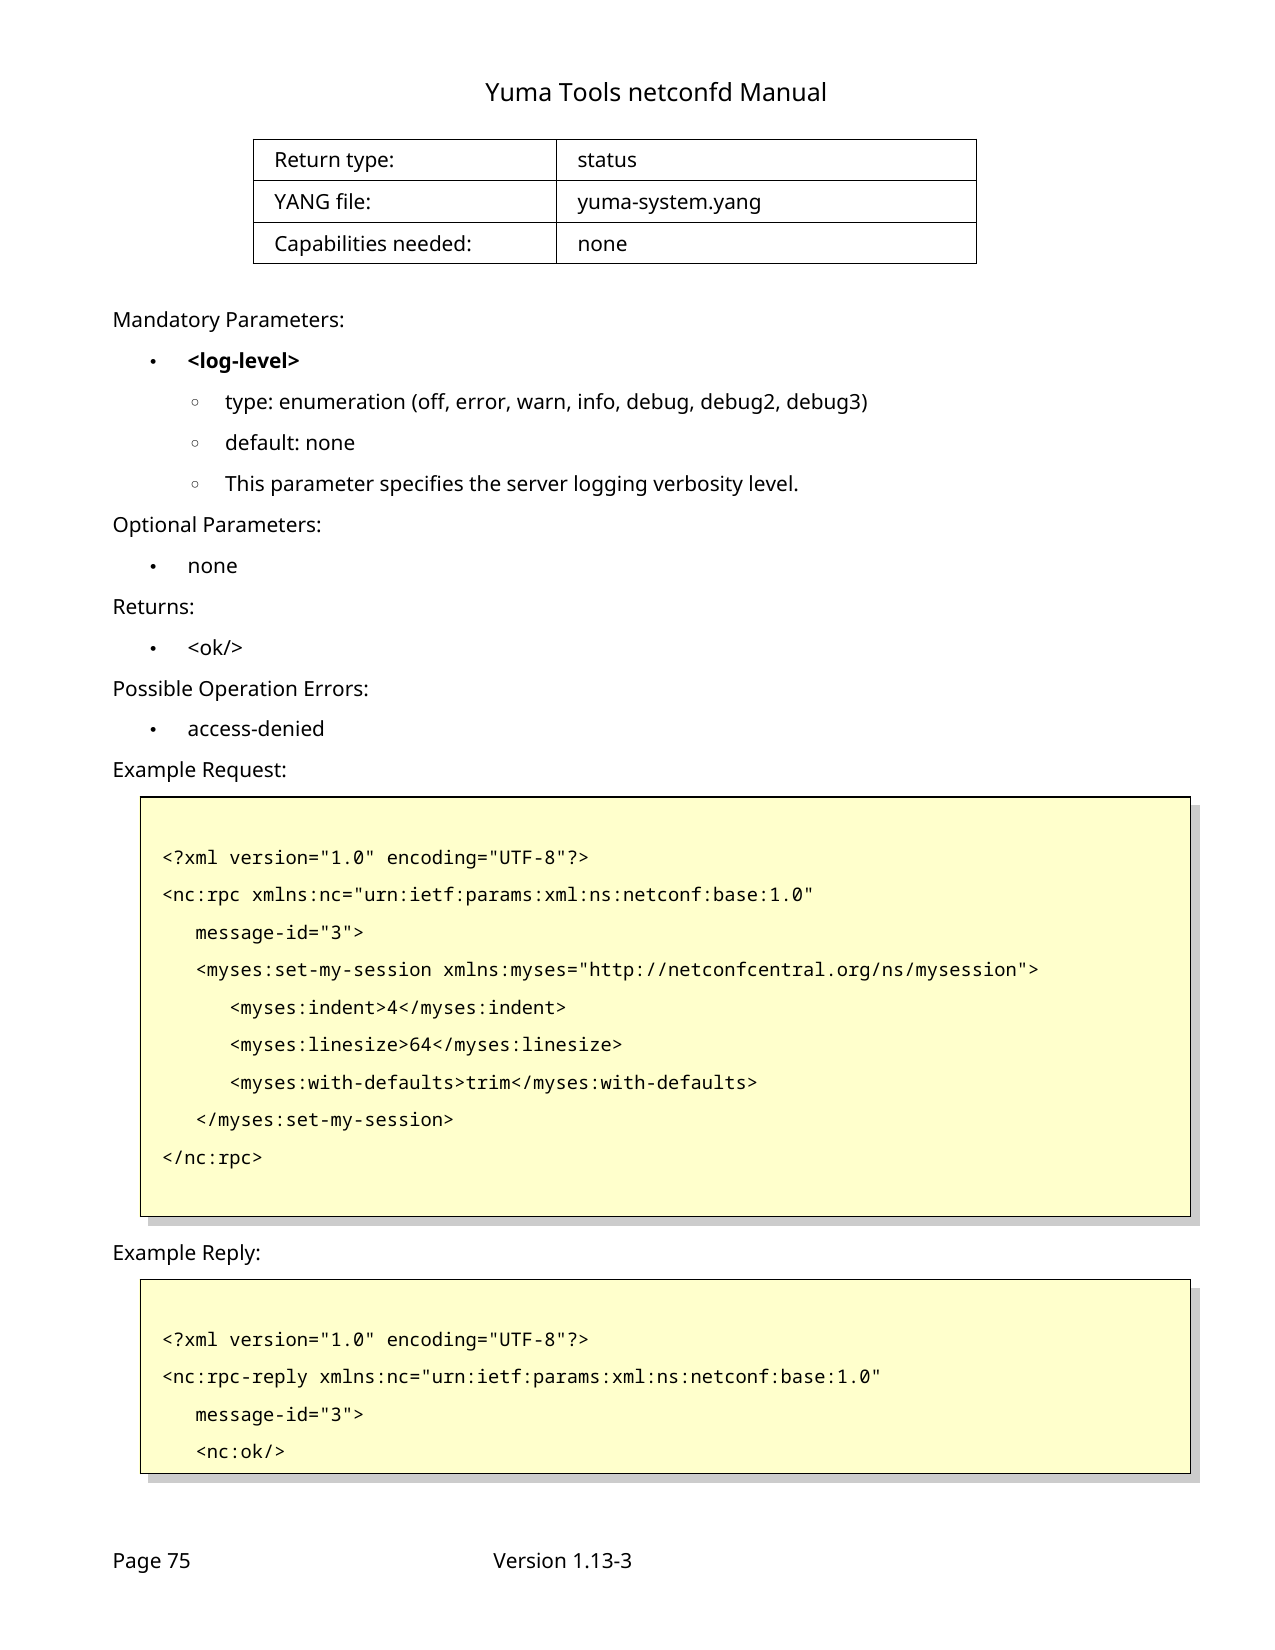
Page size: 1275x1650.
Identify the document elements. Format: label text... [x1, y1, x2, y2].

list This parameter specifies the server logging verbosity level. [187, 469, 1200, 497]
text <nc:rpc-reply xmlns:nc="urn:ietf:params:xml:ns:netconf:base:1.0" [141, 1354, 1190, 1389]
text message-id="3"> [141, 1391, 1190, 1427]
text message-id="3"> [141, 909, 1190, 944]
list access-denied [150, 714, 1200, 743]
text <myses:set-my-session xmlns:myses="http://netconfcentral.org/ns/mysession"> [141, 946, 1190, 982]
text Example Request: [112, 756, 1200, 784]
table_cell YANG file: [254, 181, 556, 222]
table_cell none [557, 223, 976, 263]
text <?xml version="1.0" encoding="UTF-8"?> [141, 1316, 1190, 1352]
text Returns: [112, 592, 1200, 620]
text Mandatory Parameters: [112, 305, 1200, 334]
text <?xml version="1.0" encoding="UTF-8"?> [141, 834, 1190, 869]
table_cell status [557, 140, 976, 180]
table_cell Return type: [254, 140, 556, 180]
text <myses:indent>4</myses:indent> [141, 984, 1190, 1019]
text <myses:with-defaults>trim</myses:with-defaults> [141, 1059, 1190, 1094]
list <ok/> [150, 633, 1200, 661]
table_cell Capabilities needed: [254, 223, 556, 263]
text Optional Parameters: [112, 510, 1200, 538]
text Example Reply: [112, 1238, 1200, 1266]
list none [150, 551, 1200, 579]
table_cell yuma-system.yang [557, 181, 976, 222]
list default: none [187, 428, 1200, 456]
text <nc:ok/> [141, 1429, 1190, 1473]
text <nc:rpc xmlns:nc="urn:ietf:params:xml:ns:netconf:base:1.0" [141, 871, 1190, 907]
text Possible Operation Errors: [112, 674, 1200, 702]
text </nc:rpc> [141, 1134, 1190, 1169]
list type: enumeration (off, error, warn, info, debug, debug2, debug3) [187, 387, 1200, 416]
list <log-level> [150, 346, 1200, 374]
text <myses:linesize>64</myses:linesize> [141, 1021, 1190, 1057]
text </myses:set-my-session> [141, 1096, 1190, 1132]
